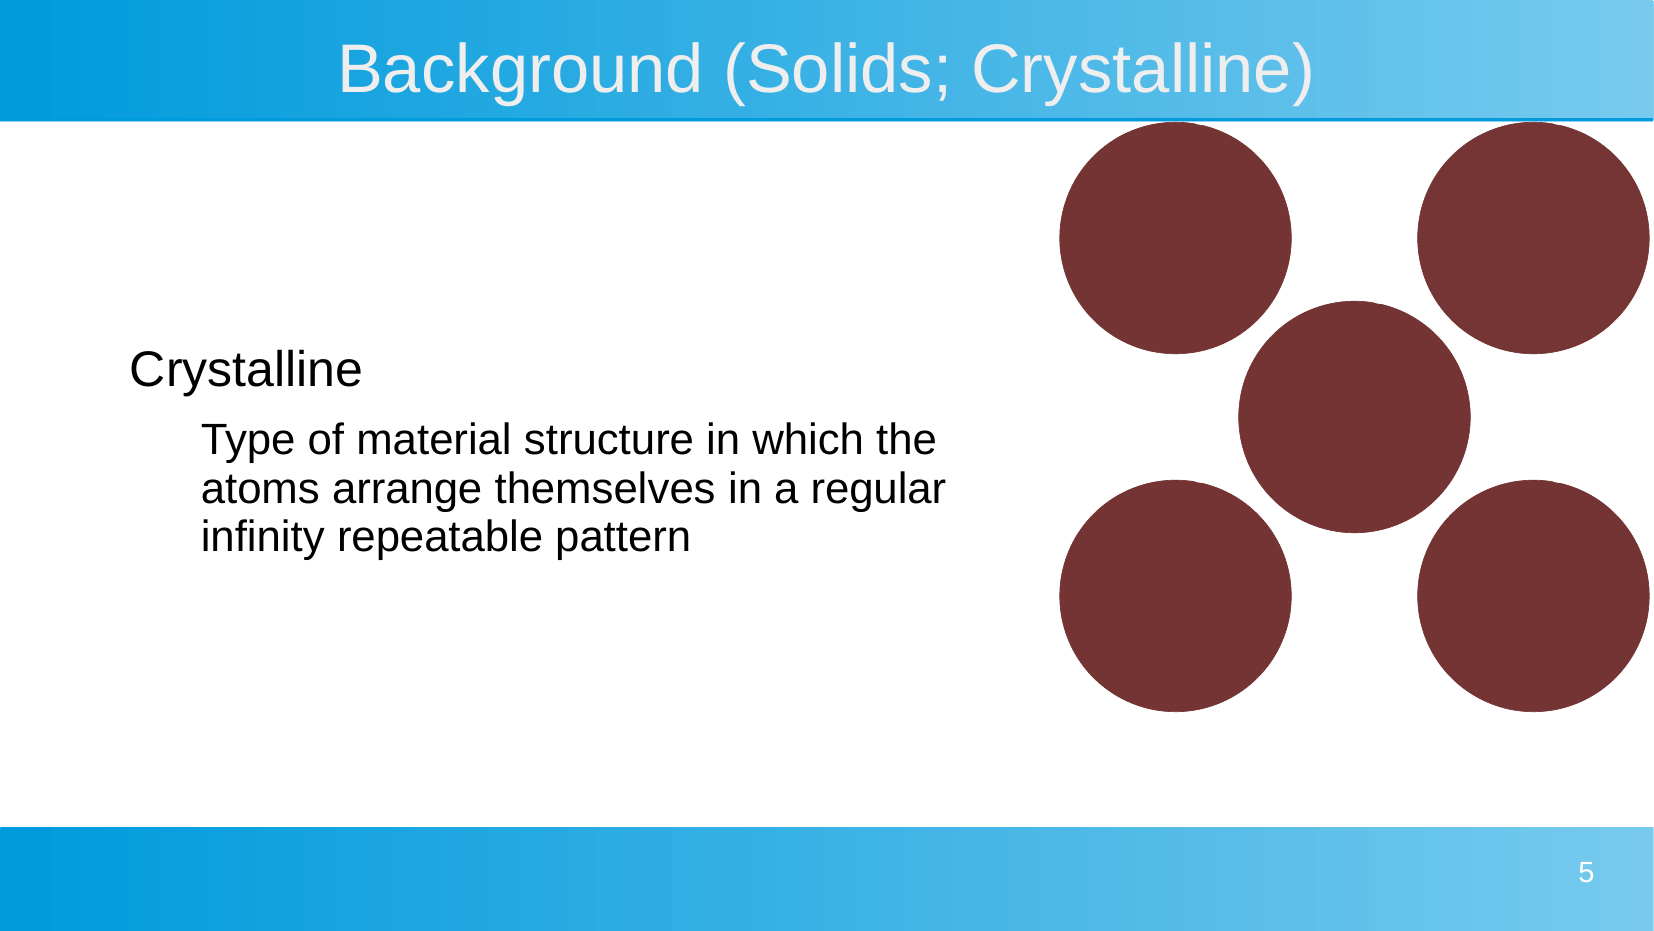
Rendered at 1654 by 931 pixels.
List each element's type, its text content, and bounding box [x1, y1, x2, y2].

list Crystalline Type of material structure in which the atoms arrange themselves in a regular infinity repeatable pattern [59, 341, 1059, 589]
picture [1058, 122, 1651, 713]
title Background (Solids; Crystalline) [59, 29, 1595, 108]
